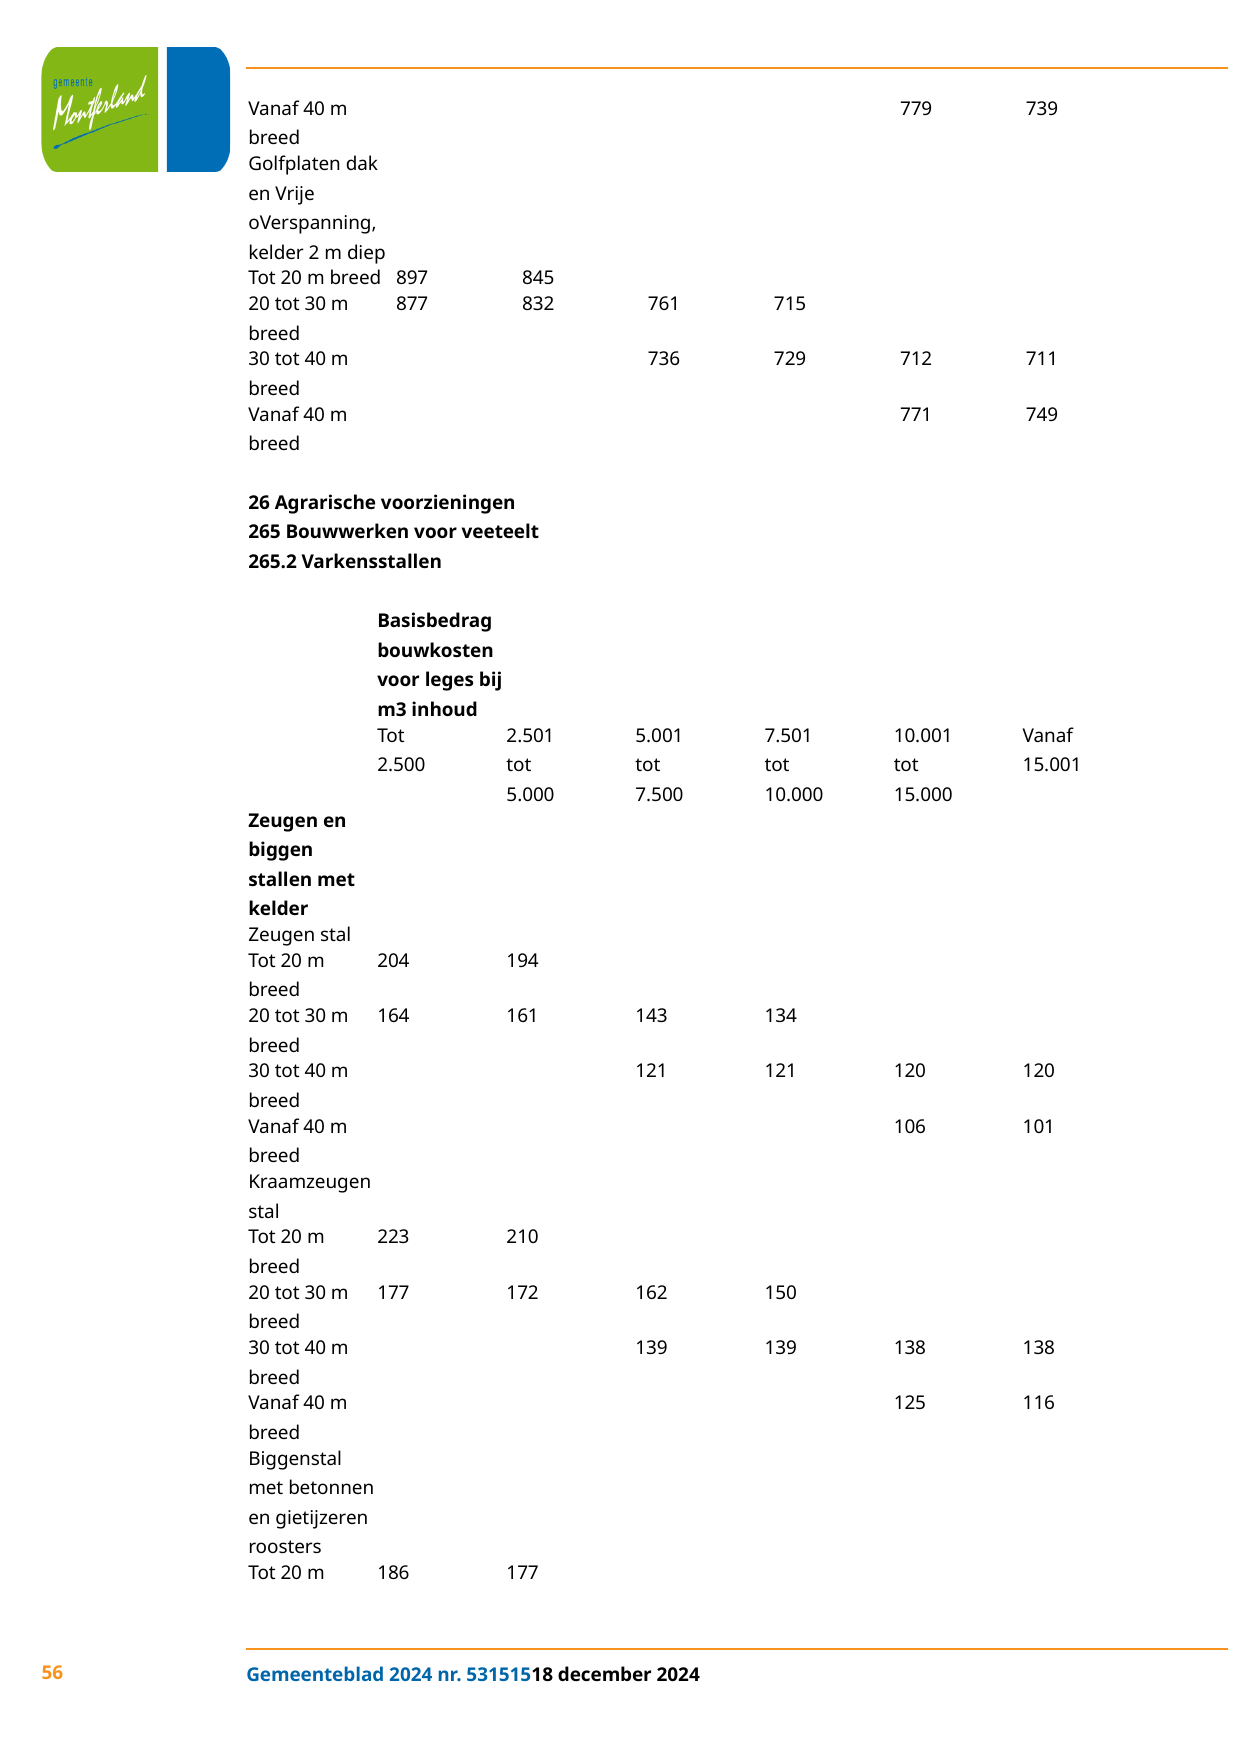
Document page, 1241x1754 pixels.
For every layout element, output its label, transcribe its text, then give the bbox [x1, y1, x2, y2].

table_cell [764, 1113, 893, 1168]
table_cell [248, 722, 377, 807]
table_cell [506, 1445, 635, 1559]
table_cell [522, 401, 648, 456]
table_cell [764, 1168, 893, 1224]
table_cell 5.001 tot 7.500 [635, 722, 764, 807]
table_cell 101 [1023, 1113, 1152, 1168]
table_cell 771 [900, 401, 1026, 456]
table_cell 877 [396, 290, 522, 346]
table_cell [635, 1168, 764, 1224]
table_cell 845 [522, 265, 648, 290]
table_cell [1023, 807, 1152, 921]
table_cell Vanaf 40 m breed [248, 1113, 377, 1168]
table_cell 116 [1023, 1390, 1152, 1445]
table_cell 162 [635, 1279, 764, 1334]
table_cell 204 [377, 947, 506, 1002]
table_cell [894, 1003, 1022, 1058]
table_cell [635, 921, 764, 947]
table_cell [900, 290, 1026, 346]
table_cell [894, 1224, 1022, 1279]
table_cell 121 [635, 1058, 764, 1113]
table_cell Biggenstal met betonnen en gietijzeren roosters [248, 1445, 377, 1559]
table_cell Tot 20 m breed [248, 947, 377, 1002]
table_cell 139 [764, 1334, 893, 1389]
table_cell Vanaf 40 m breed [248, 401, 396, 456]
table_cell 125 [894, 1390, 1022, 1445]
table_cell 223 [377, 1224, 506, 1279]
table_cell [377, 1058, 506, 1113]
table_cell [648, 265, 774, 290]
table_cell 210 [506, 1224, 635, 1279]
table_cell [396, 150, 522, 264]
table_cell 2.501 tot 5.000 [506, 722, 635, 807]
table_cell [648, 150, 774, 264]
table_cell 120 [1023, 1058, 1152, 1113]
table_cell [377, 1168, 506, 1224]
table_cell Tot 20 m breed [248, 1224, 377, 1279]
table_cell [522, 346, 648, 401]
table_cell 30 tot 40 m breed [248, 1334, 377, 1389]
table_cell [1023, 1224, 1152, 1279]
table_cell 761 [648, 290, 774, 346]
table_cell 20 tot 30 m breed [248, 290, 396, 346]
table_cell [506, 1168, 635, 1224]
table_cell 121 [764, 1058, 893, 1113]
table_cell [764, 1390, 893, 1445]
table_cell [900, 265, 1026, 290]
table_cell [894, 1168, 1022, 1224]
table_cell [396, 346, 522, 401]
table_cell [1023, 921, 1152, 947]
table_cell Zeugen en biggen stallen met kelder [248, 807, 377, 921]
table_cell [506, 921, 635, 947]
table_cell [396, 401, 522, 456]
table_cell [894, 1445, 1022, 1559]
table_cell Kraamzeugen stal [248, 1168, 377, 1224]
table_cell 106 [894, 1113, 1022, 1168]
table_cell [396, 95, 522, 150]
table_cell 897 [396, 265, 522, 290]
table_cell 120 [894, 1058, 1022, 1113]
table_cell [1023, 1445, 1152, 1559]
table_cell [1023, 947, 1152, 1002]
table_cell [764, 1445, 893, 1559]
table_cell [900, 150, 1026, 264]
table_cell [635, 947, 764, 1002]
table_cell [506, 1113, 635, 1168]
text 265.2 Varkensstallen [248, 548, 1152, 574]
table_cell 20 tot 30 m breed [248, 1003, 377, 1058]
table_cell 138 [894, 1334, 1022, 1389]
table_cell Tot 2.500 [377, 722, 506, 807]
picture [41, 47, 231, 172]
table_cell [377, 807, 506, 921]
table_cell [635, 807, 764, 921]
table_cell Tot 20 m breed [248, 265, 396, 290]
table_cell 832 [522, 290, 648, 346]
table_cell 177 [506, 1559, 635, 1585]
table_cell [1023, 1279, 1152, 1334]
table_cell 779 [900, 95, 1026, 150]
table_cell 729 [774, 346, 900, 401]
table_cell [774, 265, 900, 290]
table_cell 143 [635, 1003, 764, 1058]
table_cell [774, 401, 900, 456]
table_cell 164 [377, 1003, 506, 1058]
table_cell 30 tot 40 m breed [248, 1058, 377, 1113]
table_cell [774, 95, 900, 150]
table_cell Vanaf 15.001 [1023, 722, 1152, 807]
table_cell 20 tot 30 m breed [248, 1279, 377, 1334]
table_cell [764, 1559, 893, 1585]
table_cell 712 [900, 346, 1026, 401]
table_cell [377, 1334, 506, 1389]
table_cell [764, 1224, 893, 1279]
table_cell [377, 1113, 506, 1168]
table_cell [894, 947, 1022, 1002]
table_cell 177 [377, 1279, 506, 1334]
table_cell Vanaf 40 m breed [248, 95, 396, 150]
table_cell 7.501 tot 10.000 [764, 722, 893, 807]
table_cell 139 [635, 1334, 764, 1389]
table_cell [377, 921, 506, 947]
table_cell [635, 1390, 764, 1445]
table_cell [1026, 290, 1152, 346]
table_cell [894, 1559, 1022, 1585]
table_cell [894, 1279, 1022, 1334]
table_cell [506, 1334, 635, 1389]
table_cell [894, 921, 1022, 947]
table_cell [1023, 1168, 1152, 1224]
table_cell Zeugen stal [248, 921, 377, 947]
table_cell [648, 95, 774, 150]
table_cell [648, 401, 774, 456]
table_cell 194 [506, 947, 635, 1002]
table_cell 711 [1026, 346, 1152, 401]
table_header [248, 608, 377, 722]
table_cell [1023, 1003, 1152, 1058]
table_cell [635, 1224, 764, 1279]
table_cell [506, 807, 635, 921]
table_cell [635, 1113, 764, 1168]
table_cell 736 [648, 346, 774, 401]
table_cell Golfplaten dak en Vrije oVerspanning, kelder 2 m diep [248, 150, 396, 264]
table_cell [894, 807, 1022, 921]
text 265 Bouwwerken voor veeteelt [248, 519, 1152, 544]
table_cell Vanaf 40 m breed [248, 1390, 377, 1445]
table_cell 10.001 tot 15.000 [894, 722, 1022, 807]
table_cell [377, 1390, 506, 1445]
table_cell [764, 947, 893, 1002]
table_cell [774, 150, 900, 264]
table_cell 186 [377, 1559, 506, 1585]
table_cell [506, 1058, 635, 1113]
table_cell 150 [764, 1279, 893, 1334]
table_cell Tot 20 m [248, 1559, 377, 1585]
text 26 Agrarische voorzieningen [248, 489, 1152, 515]
table_cell [635, 1445, 764, 1559]
table_cell 161 [506, 1003, 635, 1058]
table_cell 749 [1026, 401, 1152, 456]
table_cell [764, 807, 893, 921]
table_cell [1023, 1559, 1152, 1585]
table_header Basisbedrag bouwkosten voor leges bij m3 inhoud [377, 608, 506, 722]
table_cell 30 tot 40 m breed [248, 346, 396, 401]
table_cell 134 [764, 1003, 893, 1058]
table_cell [1026, 150, 1152, 264]
table_cell [506, 1390, 635, 1445]
table_cell 138 [1023, 1334, 1152, 1389]
table_cell 172 [506, 1279, 635, 1334]
table_cell [377, 1445, 506, 1559]
table_cell [1026, 265, 1152, 290]
table_cell 739 [1026, 95, 1152, 150]
table_cell 715 [774, 290, 900, 346]
table_cell [764, 921, 893, 947]
table_cell [635, 1559, 764, 1585]
table_cell [522, 150, 648, 264]
table_cell [522, 95, 648, 150]
